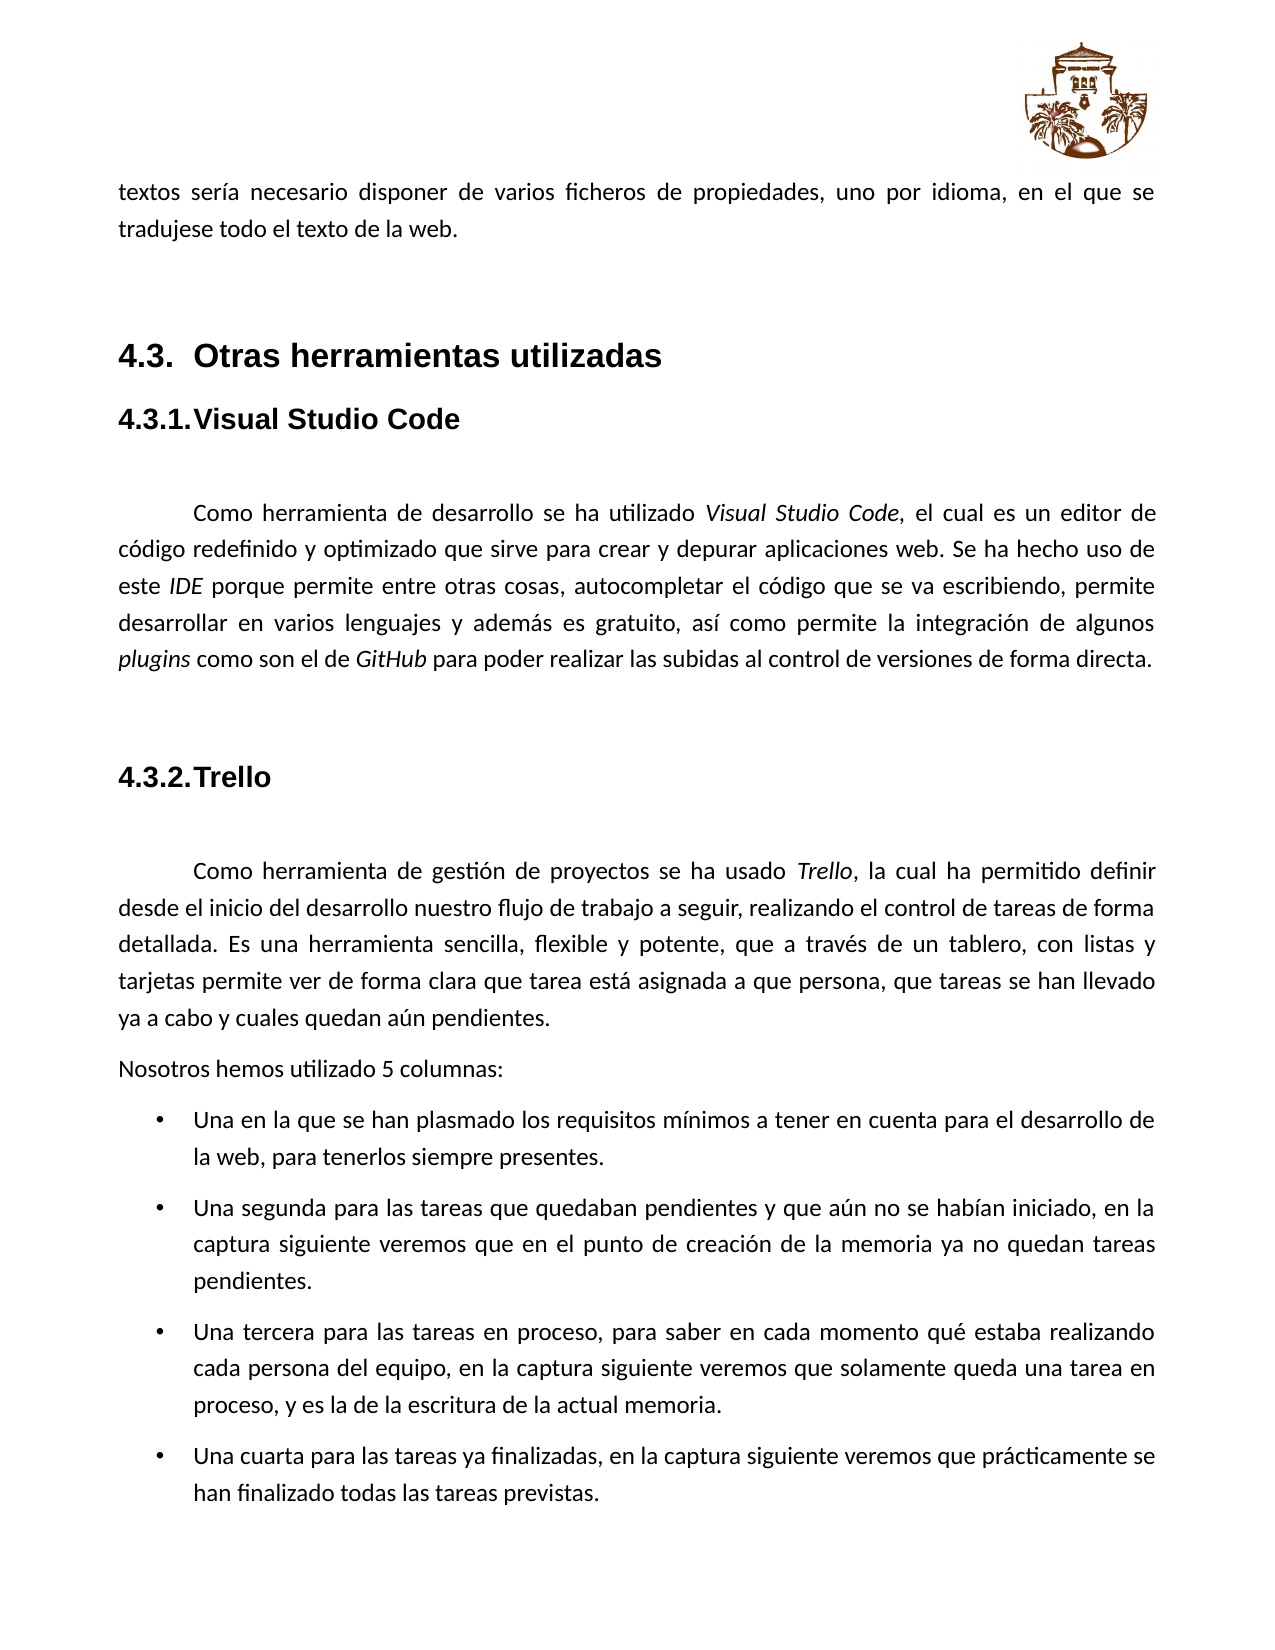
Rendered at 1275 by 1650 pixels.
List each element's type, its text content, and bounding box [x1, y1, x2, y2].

text Nosotros hemos utilizado 5 columnas: [118, 1053, 1157, 1083]
text Como herramienta de gestión de proyectos se ha usado Trello, la cual ha permitido definir desde el inicio del desarrollo nuestro flujo de trabajo a seguir, realizando el control de tareas de forma detallada. Es una herramienta sencilla, flexible y potente, que a través de un tablero, con listas y tarjetas permite ver de forma clara que tarea está asignada a que persona, que tareas se han llevado ya a cabo y cuales quedan aún pendientes. [118, 856, 1157, 1032]
subtitle Otras herramientas utilizadas [118, 336, 1157, 375]
subtitle Visual Studio Code [118, 402, 1157, 436]
text textos sería necesario disponer de varios ficheros de propiedades, uno por idioma, en el que se tradujese todo el texto de la web. [118, 176, 1157, 243]
list Una segunda para las tareas que quedaban pendientes y que aún no se habían iniciado, en la captura siguiente veremos que en el punto de creación de la memoria ya no quedan tareas pendientes. [156, 1192, 1157, 1295]
subtitle Trello [118, 760, 1157, 794]
text Como herramienta de desarrollo se ha utilizado Visual Studio Code, el cual es un editor de código redefinido y optimizado que sirve para crear y depurar aplicaciones web. Se ha hecho uso de este IDE porque permite entre otras cosas, autocompletar el código que se va escribiendo, permite desarrollar en varios lenguajes y además es gratuito, así como permite la integración de algunos plugins como son el de GitHub para poder realizar las subidas al control de versiones de forma directa. [118, 497, 1157, 674]
list Una cuarta para las tareas ya finalizadas, en la captura siguiente veremos que prácticamente se han finalizado todas las tareas previstas. [156, 1440, 1157, 1507]
list Una tercera para las tareas en proceso, para saber en cada momento qué estaba realizando cada persona del equipo, en la captura siguiente veremos que solamente queda una tarea en proceso, y es la de la escritura de la actual memoria. [156, 1316, 1157, 1420]
list Una en la que se han plasmado los requisitos mínimos a tener en cuenta para el desarrollo de la web, para tenerlos siempre presentes. [156, 1104, 1157, 1171]
picture [1014, 30, 1158, 175]
